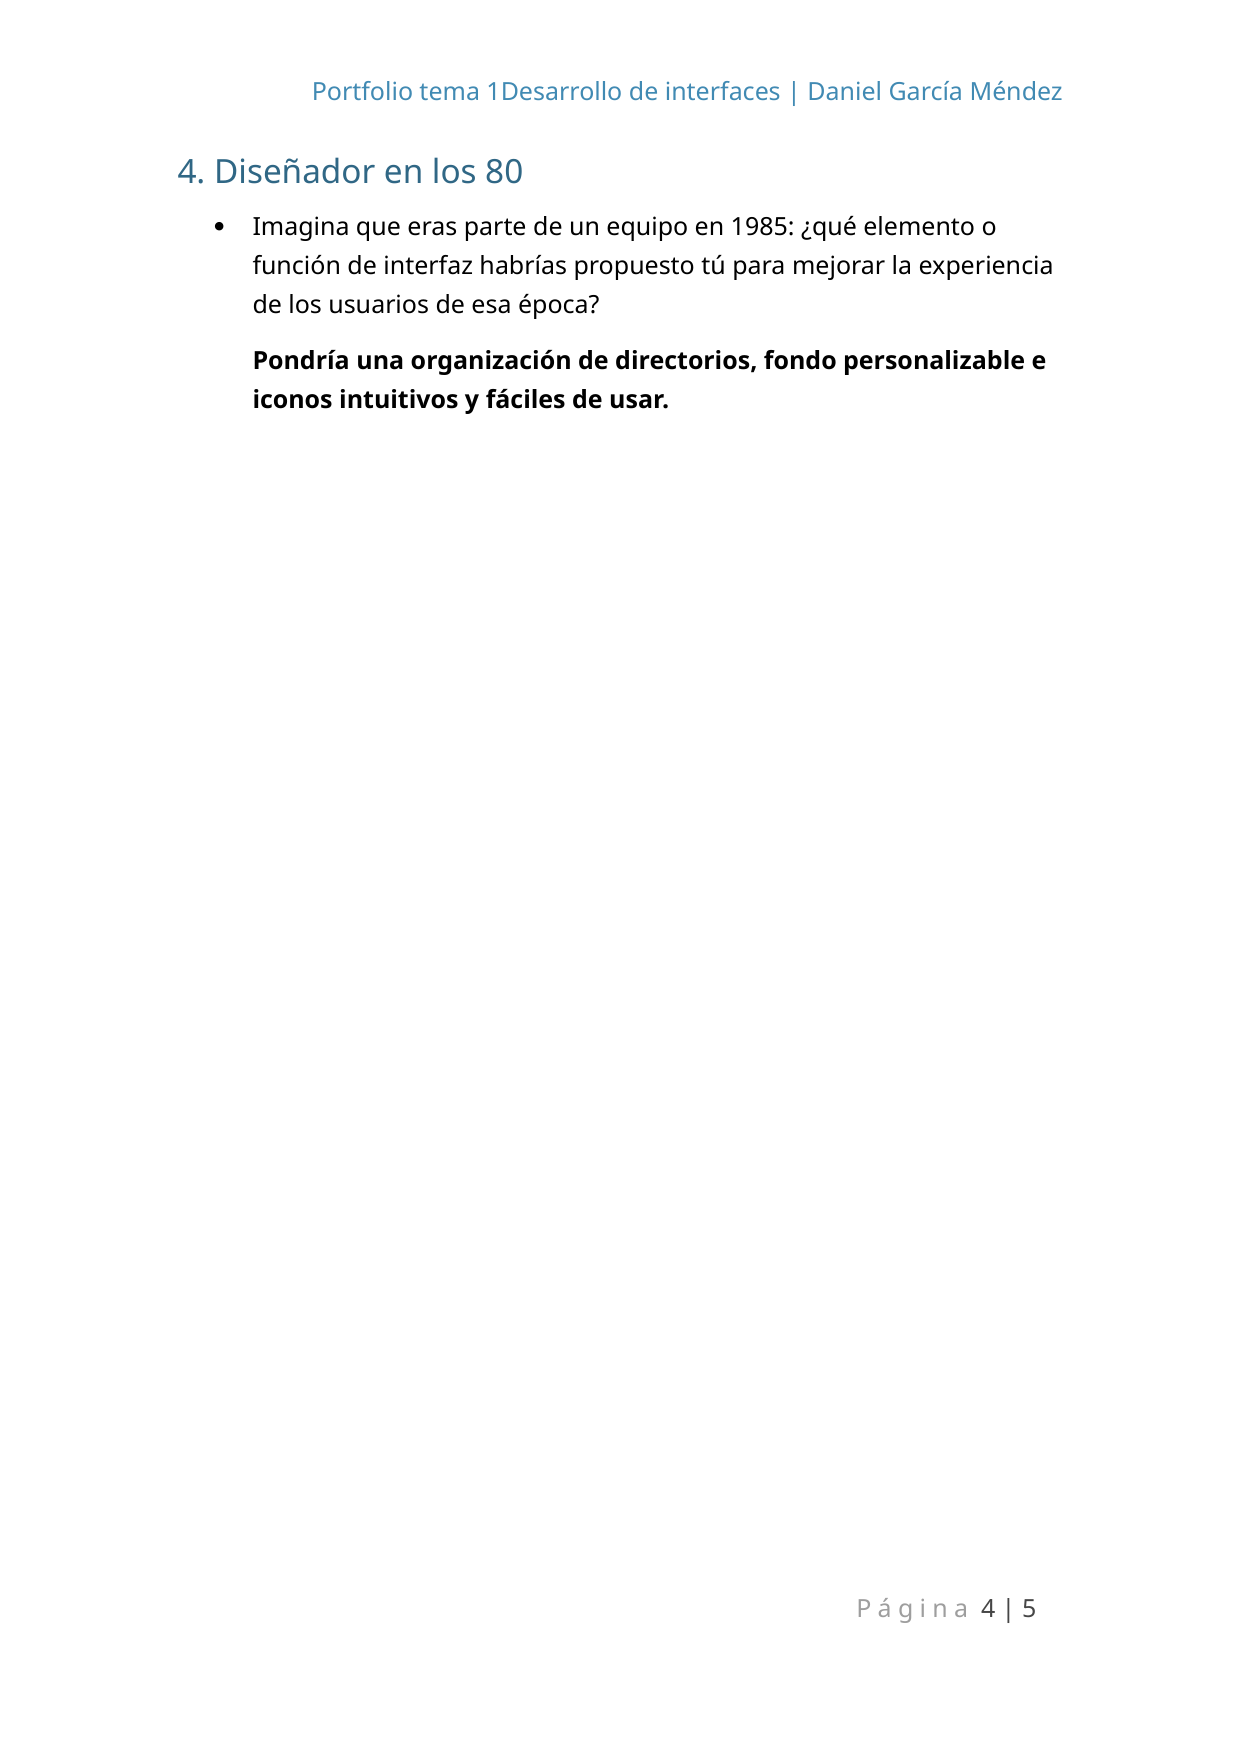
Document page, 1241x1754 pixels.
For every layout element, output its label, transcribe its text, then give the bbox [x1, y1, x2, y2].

list Pondría una organización de directorios, fondo personalizable e iconos intuitivos y fáciles de usar. [252, 342, 1063, 416]
subtitle 4. Diseñador en los 80 [177, 148, 1063, 193]
list Imagina que eras parte de un equipo en 1985: ¿qué elemento o función de interfaz habrías propuesto tú para mejorar la experiencia de los usuarios de esa época? [215, 208, 1063, 321]
